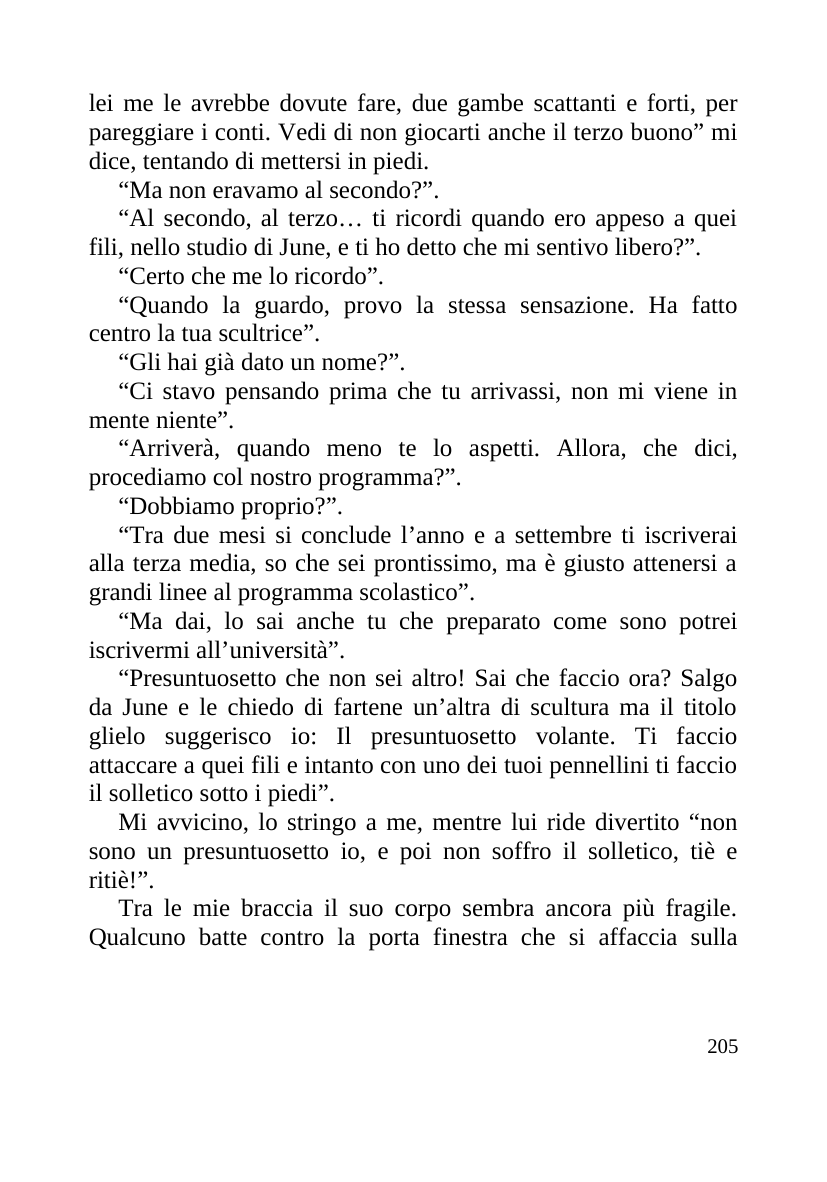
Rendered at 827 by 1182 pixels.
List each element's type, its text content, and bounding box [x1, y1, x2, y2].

text “Gli hai già dato un nome?”. [88, 347, 738, 376]
text “Ma non eravamo al secondo?”. [88, 175, 738, 203]
text Tra le mie braccia il suo corpo sembra ancora più fragile. Qualcuno batte contro la porta finestra che si affaccia sulla [88, 893, 738, 951]
text “Certo che me lo ricordo”. [88, 261, 738, 290]
text “Ma dai, lo sai anche tu che preparato come sono potrei iscrivermi all’università”. [88, 606, 738, 663]
text “Presuntuosetto che non sei altro! Sai che faccio ora? Salgo da June e le chiedo di fartene un’altra di scultura ma il titolo glielo suggerisco io: Il presuntuosetto volante. Ti faccio attaccare a quei fili e intanto con uno dei tuoi pennellini ti faccio il solletico sotto i piedi”. [88, 663, 738, 807]
text “Ci stavo pensando prima che tu arrivassi, non mi viene in mente niente”. [88, 376, 738, 433]
text Mi avvicino, lo stringo a me, mentre lui ride divertito “non sono un presuntuosetto io, e poi non soffro il solletico, tiè e ritiè!”. [88, 807, 738, 893]
text “Al secondo, al terzo… ti ricordi quando ero appeso a quei fili, nello studio di June, e ti ho detto che mi sentivo libero?”. [88, 203, 738, 261]
text “Tra due mesi si conclude l’anno e a settembre ti iscriverai alla terza media, so che sei prontissimo, ma è giusto attenersi a grandi linee al programma scolastico”. [88, 520, 738, 606]
text “Dobbiamo proprio?”. [88, 491, 738, 520]
text lei me le avrebbe dovute fare, due gambe scattanti e forti, per pareggiare i conti. Vedi di non giocarti anche il terzo buono” mi dice, tentando di mettersi in piedi. [88, 88, 738, 175]
text “Quando la guardo, provo la stessa sensazione. Ha fatto centro la tua scultrice”. [88, 290, 738, 347]
text “Arriverà, quando meno te lo aspetti. Allora, che dici, procediamo col nostro programma?”. [88, 433, 738, 491]
